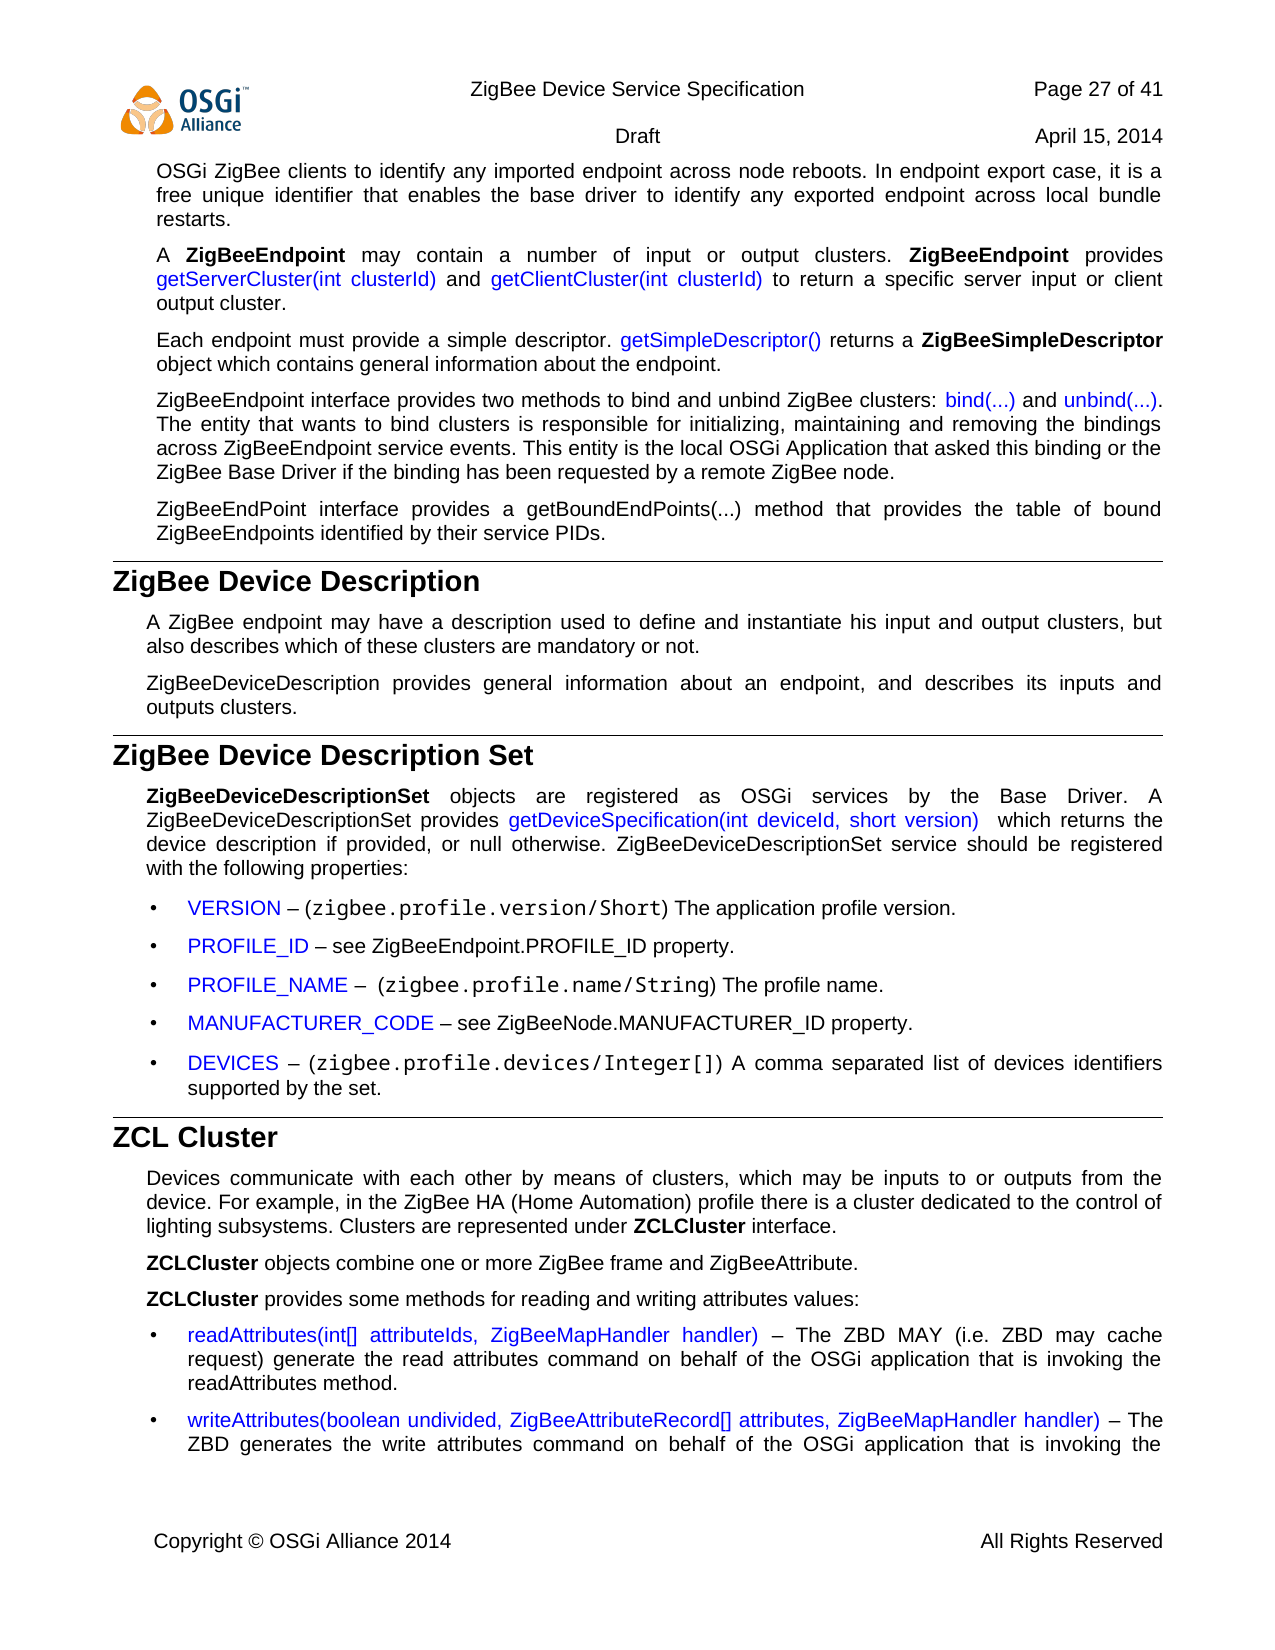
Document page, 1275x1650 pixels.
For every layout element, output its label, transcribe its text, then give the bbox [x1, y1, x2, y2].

text ZigBeeDeviceDescription provides general information about an endpoint, and describes its inputs and outputs clusters. [146, 671, 1163, 718]
list PROFILE_NAME – (zigbee.profile.name/String) The profile name. [150, 970, 1163, 999]
list MANUFACTURER_CODE – see ZigBeeNode.MANUFACTURER_ID property. [150, 1011, 1163, 1035]
text A ZigBeeEndpoint may contain a number of input or output clusters. ZigBeeEndpoint provides getServerCluster(int clusterId) and getClientCluster(int clusterId) to return a specific server input or client output cluster. [156, 243, 1163, 315]
text ZigBeeEndPoint interface provides a getBoundEndPoints(...) method that provides the table of bound ZigBeeEndpoints identified by their service PIDs. [156, 496, 1163, 544]
text A ZigBee endpoint may have a description used to define and instantiate his input and output clusters, but also describes which of these clusters are mandatory or not. [146, 610, 1163, 658]
subtitle ZCL Cluster [112, 1118, 1163, 1153]
subtitle ZigBee Device Description [112, 562, 1163, 598]
text ZigBeeDeviceDescriptionSet objects are registered as OSGi services by the Base Driver. A ZigBeeDeviceDescriptionSet provides getDeviceSpecification(int deviceId, short version) which returns the device description if provided, or null otherwise. ZigBeeDeviceDescriptionSet service should be registered with the following properties: [146, 784, 1163, 880]
list PROFILE_ID – see ZigBeeEndpoint.PROFILE_ID property. [150, 934, 1163, 958]
list writeAttributes(boolean undivided, ZigBeeAttributeRecord[] attributes, ZigBeeMapHandler handler) – The ZBD generates the write attributes command on behalf of the OSGi application that is invoking the [150, 1408, 1163, 1456]
text Each endpoint must provide a simple descriptor. getSimpleDescriptor() returns a ZigBeeSimpleDescriptor object which contains general information about the endpoint. [156, 328, 1163, 376]
list DEVICES – (zigbee.profile.devices/Integer[]) A comma separated list of devices identifiers supported by the set. [150, 1048, 1163, 1100]
subtitle ZigBee Device Description Set [112, 736, 1163, 772]
text ZCLCluster objects combine one or more ZigBee frame and ZigBeeAttribute. [146, 1250, 1163, 1274]
list VERSION – (zigbee.profile.version/Short) The application profile version. [150, 893, 1163, 921]
text OSGi ZigBee clients to identify any imported endpoint across node reboots. In endpoint export case, it is a free unique identifier that enables the base driver to identify any exported endpoint across local bundle restarts. [156, 159, 1163, 231]
list readAttributes(int[] attributeIds, ZigBeeMapHandler handler) – The ZBD MAY (i.e. ZBD may cache request) generate the read attributes command on behalf of the OSGi application that is invoking the readAttributes method. [150, 1323, 1163, 1395]
text ZigBeeEndpoint interface provides two methods to bind and unbind ZigBee clusters: bind(...) and unbind(...). The entity that wants to bind clusters is responsible for initializing, maintaining and removing the bindings across ZigBeeEndpoint service events. This entity is the local OSGi Application that asked this binding or the ZigBee Base Driver if the binding has been requested by a remote ZigBee node. [156, 388, 1163, 484]
text Devices communicate with each other by means of clusters, which may be inputs to or outputs from the device. For example, in the ZigBee HA (Home Automation) profile there is a cluster dedicated to the control of lighting subsystems. Clusters are represented under ZCLCluster interface. [146, 1166, 1163, 1238]
text ZCLCluster provides some methods for reading and writing attributes values: [146, 1287, 1163, 1311]
picture [113, 78, 257, 142]
